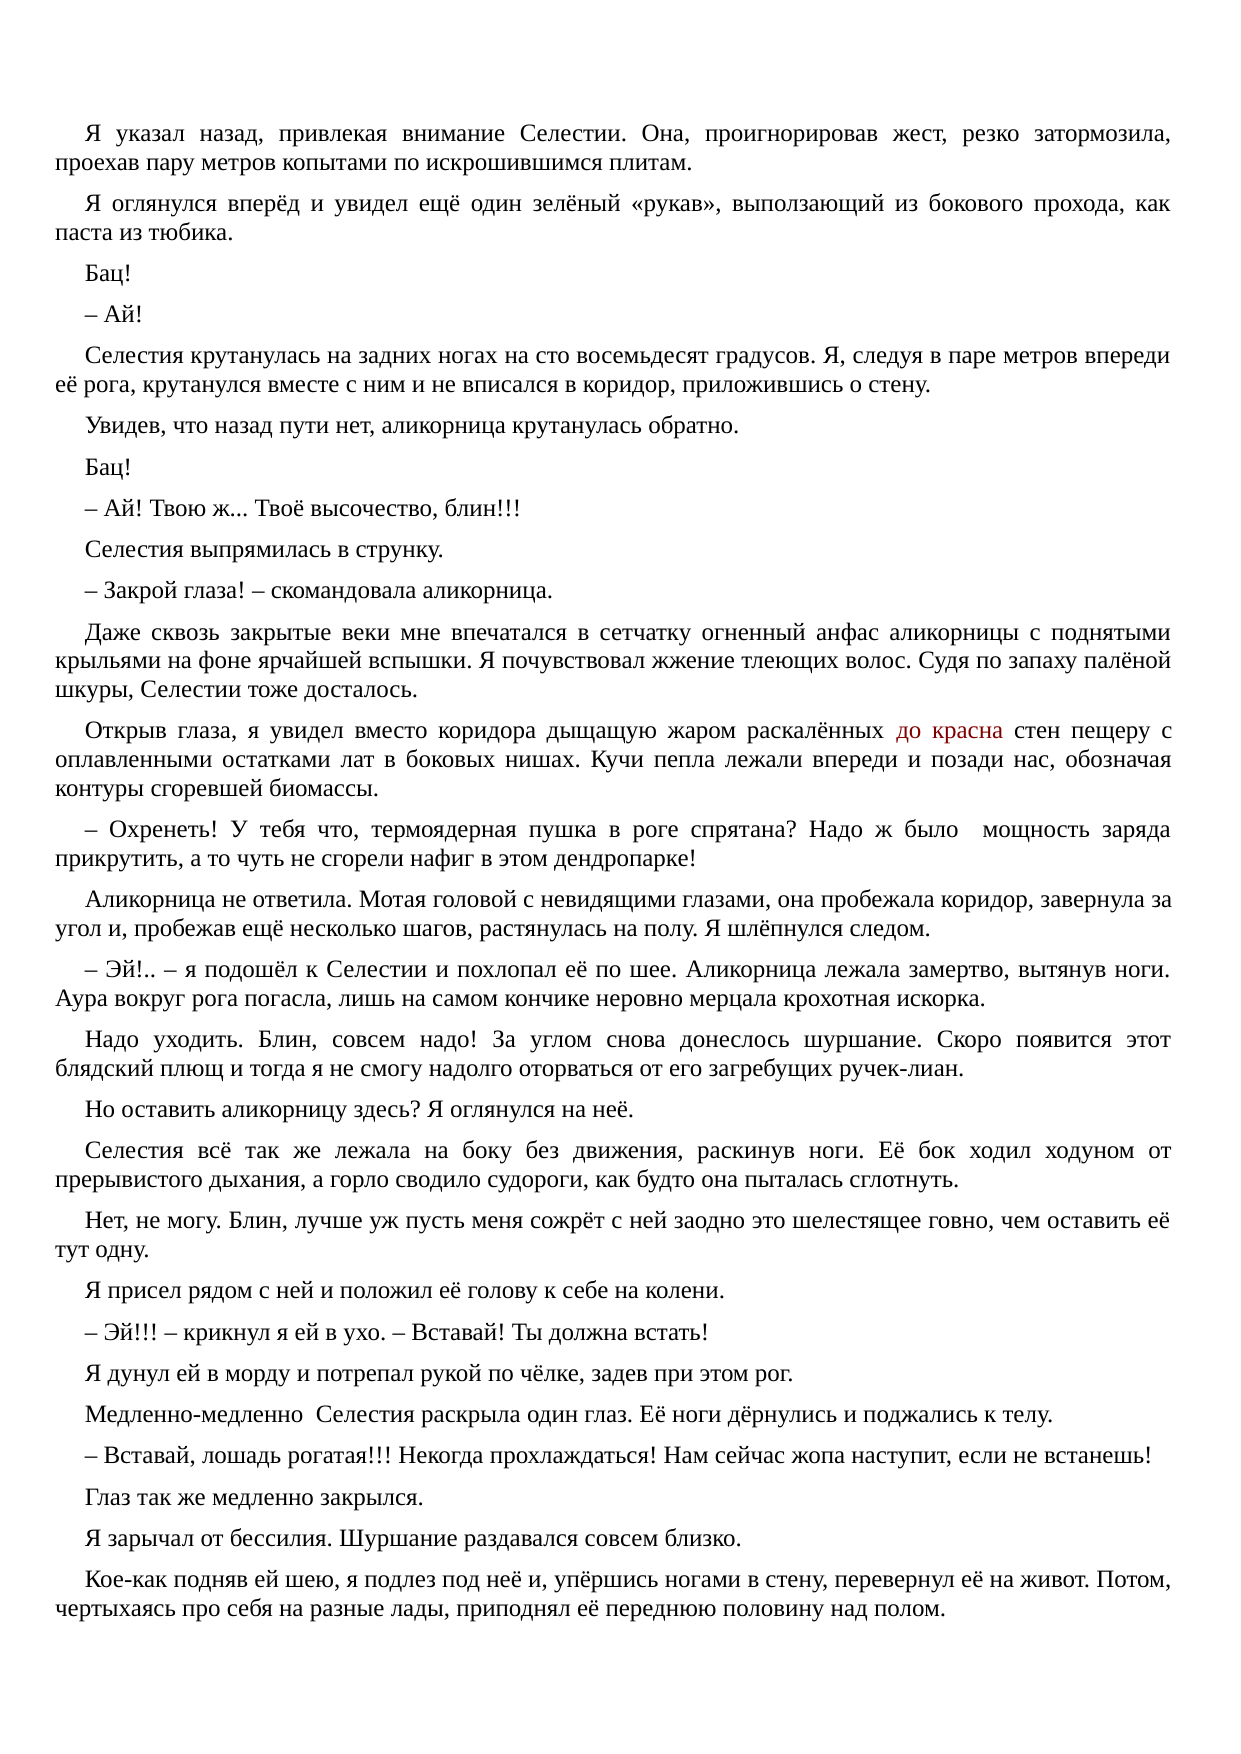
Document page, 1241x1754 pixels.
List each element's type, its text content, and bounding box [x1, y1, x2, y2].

text Я оглянулся вперёд и увидел ещё один зелёный «рукав», выползающий из бокового прохода, как паста из тюбика. [55, 188, 1172, 246]
text – Вставай, лошадь рогатая!!! Некогда прохлаждаться! Нам сейчас жопа наступит, если не встанешь! [55, 1441, 1172, 1469]
text – Ай! [55, 299, 1172, 328]
text Увидев, что назад пути нет, аликорница крутанулась обратно. [55, 411, 1172, 439]
text – Ай! Твою ж... Твоё высочество, блин!!! [55, 493, 1172, 522]
text Селестия крутанулась на задних ногах на сто восемьдесят градусов. Я, следуя в паре метров впереди её рога, крутанулся вместе с ним и не вписался в коридор, приложившись о стену. [55, 341, 1172, 398]
text Бац! [55, 452, 1172, 481]
text Кое-как подняв ей шею, я подлез под неё и, упёршись ногами в стену, перевернул её на живот. Потом, чертыхаясь про себя на разные лады, приподнял её переднюю половину над полом. [55, 1564, 1172, 1622]
text Я присел рядом с ней и положил её голову к себе на колени. [55, 1276, 1172, 1304]
text – Эй!!! – крикнул я ей в ухо. – Вставай! Ты должна встать! [55, 1317, 1172, 1346]
text – Охренеть! У тебя что, термоядерная пушка в роге спрятана? Надо ж было мощность заряда прикрутить, а то чуть не сгорели нафиг в этом дендропарке! [55, 814, 1172, 872]
text Нет, не могу. Блин, лучше уж пусть меня сожрёт с ней заодно это шелестящее говно, чем оставить её тут одну. [55, 1206, 1172, 1263]
text Селестия выпрямилась в струнку. [55, 534, 1172, 563]
text Я зарычал от бессилия. Шуршание раздавался совсем близко. [55, 1523, 1172, 1552]
text Даже сквозь закрытые веки мне впечатался в сетчатку огненный анфас аликорницы с поднятыми крыльями на фоне ярчайшей вспышки. Я почувствовал жжение тлеющих волос. Судя по запаху палёной шкуры, Селестии тоже досталось. [55, 617, 1172, 703]
text Я дунул ей в морду и потрепал рукой по чёлке, задев при этом рог. [55, 1358, 1172, 1387]
text Бац! [55, 258, 1172, 287]
text Я указал назад, привлекая внимание Селестии. Она, проигнорировав жест, резко затормозила, проехав пару метров копытами по искрошившимся плитам. [55, 118, 1172, 176]
text Открыв глаза, я увидел вместо коридора дыщащую жаром раскалённых до красна стен пещеру с оплавленными остатками лат в боковых нишах. Кучи пепла лежали впереди и позади нас, обозначая контуры сгоревшей биомассы. [55, 716, 1172, 802]
text Но оставить аликорницу здесь? Я оглянулся на неё. [55, 1094, 1172, 1123]
text – Эй!.. – я подошёл к Селестии и похлопал её по шее. Аликорница лежала замертво, вытянув ноги. Аура вокруг рога погасла, лишь на самом кончике неровно мерцала крохотная искорка. [55, 954, 1172, 1012]
text Селестия всё так же лежала на боку без движения, раскинув ноги. Её бок ходил ходуном от прерывистого дыхания, а горло сводило судороги, как будто она пыталась сглотнуть. [55, 1136, 1172, 1193]
text Надо уходить. Блин, совсем надо! За углом снова донеслось шуршание. Скоро появится этот блядский плющ и тогда я не смогу надолго оторваться от его загребущих ручек-лиан. [55, 1024, 1172, 1082]
text Аликорница не ответила. Мотая головой с невидящими глазами, она пробежала коридор, завернула за угол и, пробежав ещё несколько шагов, растянулась на полу. Я шлёпнулся следом. [55, 884, 1172, 942]
text Медленно-медленно Селестия раскрыла один глаз. Её ноги дёрнулись и поджались к телу. [55, 1399, 1172, 1428]
text – Закрой глаза! – скомандовала аликорница. [55, 576, 1172, 604]
text Глаз так же медленно закрылся. [55, 1482, 1172, 1511]
